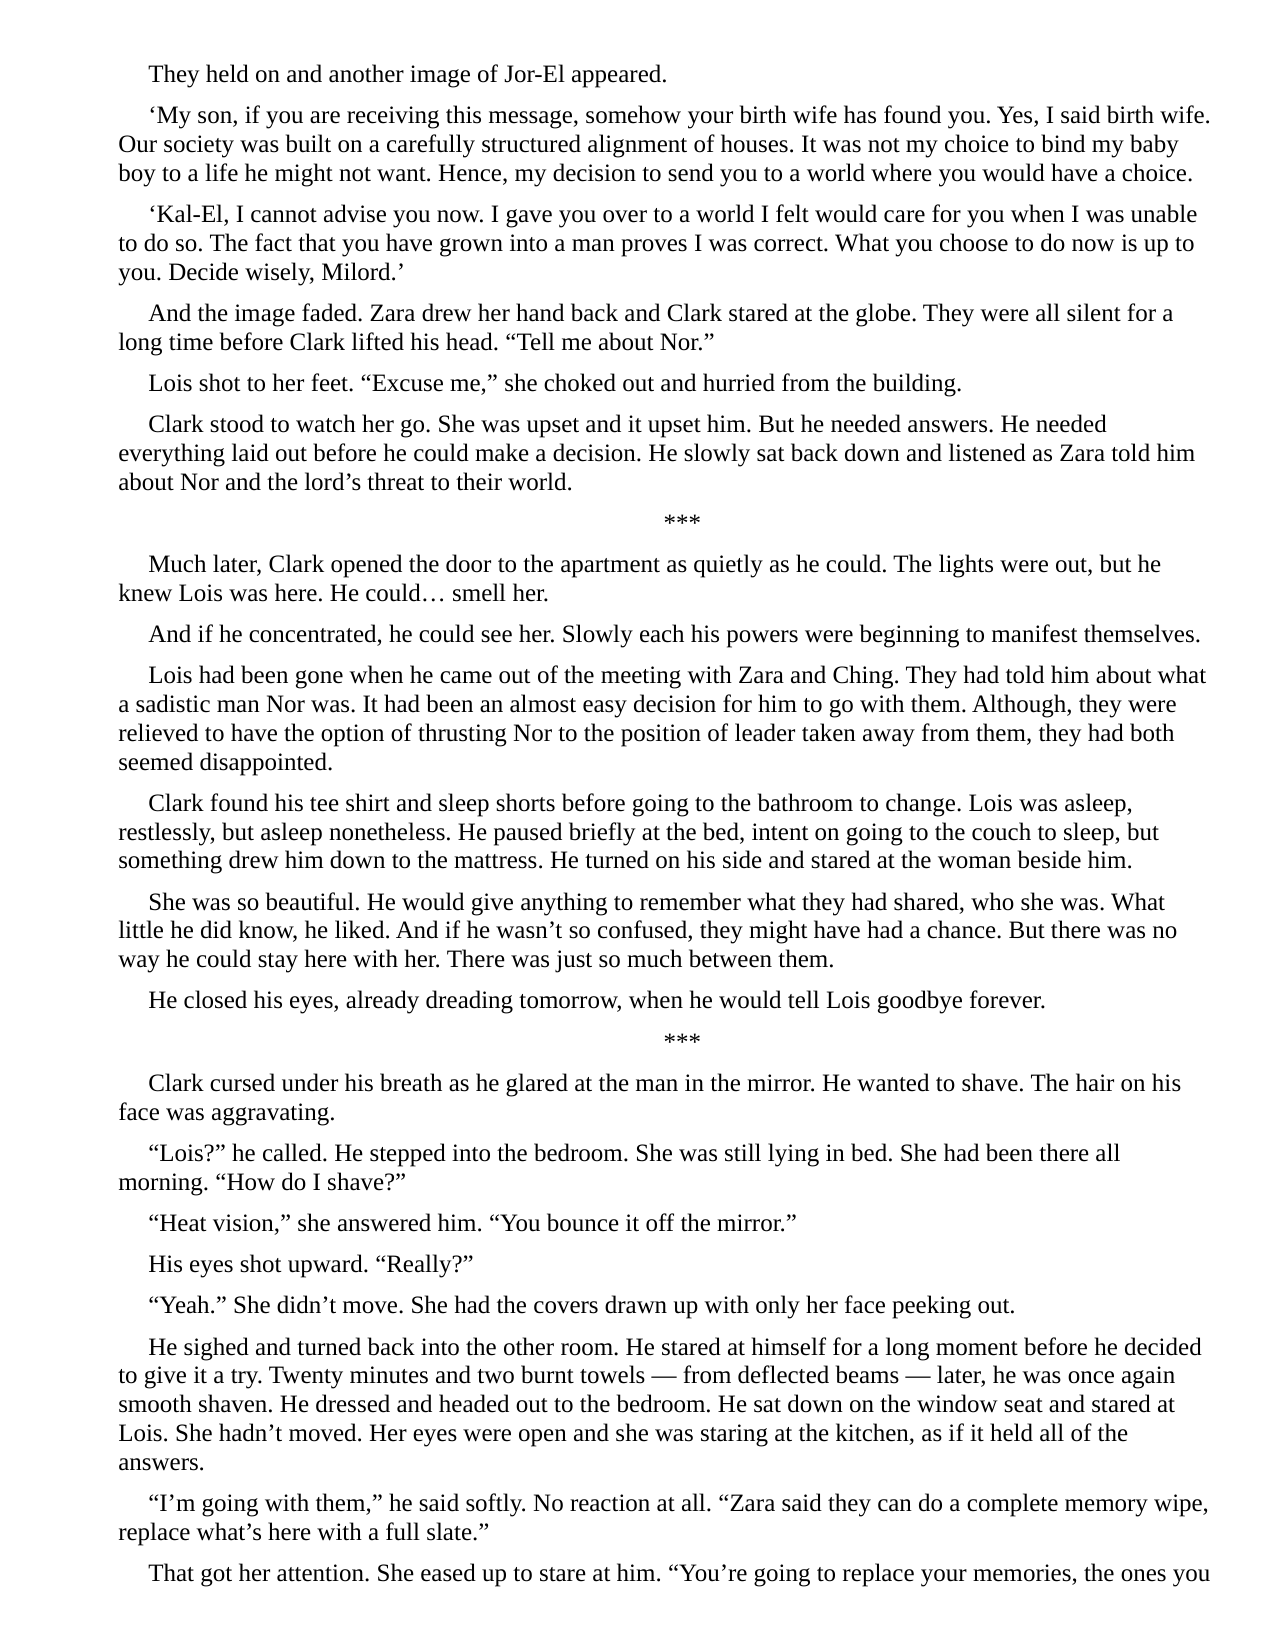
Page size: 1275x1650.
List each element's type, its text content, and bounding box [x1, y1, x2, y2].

text *** [118, 1027, 1216, 1055]
text Clark cursed under his breath as he glared at the man in the mirror. He wanted to shave. The hair on his face was aggravating. [118, 1068, 1216, 1125]
text She was so beautiful. He would give anything to remember what they had shared, who she was. What little he did know, he liked. And if he wasn’t so confused, they might have had a chance. But there was no way he could stay here with her. There was just so much between them. [118, 887, 1216, 973]
text ‘Kal-El, I cannot advise you now. I gave you over to a world I felt would care for you when I was unable to do so. The fact that you have grown into a man proves I was correct. What you choose to do now is up to you. Decide wisely, Milord.’ [118, 199, 1216, 285]
text “Lois?” he called. He stepped into the bedroom. She was still lying in bed. She had been there all morning. “How do I shave?” [118, 1138, 1216, 1195]
text His eyes shot upward. “Really?” [118, 1249, 1216, 1278]
text Clark found his tee shirt and sleep shorts before going to the bathroom to change. Lois was asleep, restlessly, but asleep nonetheless. He paused briefly at the bed, intent on going to the couch to sleep, but something drew him down to the mattress. He turned on his side and stared at the woman beside him. [118, 788, 1216, 874]
text ‘My son, if you are receiving this message, somehow your birth wife has found you. Yes, I said birth wife. Our society was built on a carefully structured alignment of houses. It was not my choice to bind my baby boy to a life he might not want. Hence, my decision to send you to a world where you would have a choice. [118, 100, 1216, 187]
text Lois had been gone when he came out of the meeting with Zara and Ching. They had told him about what a sadistic man Nor was. It had been an almost easy decision for him to go with them. Although, they were relieved to have the option of thrusting Nor to the position of leader taken away from them, they had both seemed disappointed. [118, 660, 1216, 775]
text And the image faded. Zara drew her hand back and Clark stared at the globe. They were all silent for a long time before Clark lifted his head. “Tell me about Nor.” [118, 298, 1216, 355]
text He closed his eyes, already dreading tomorrow, when he would tell Lois goodbye forever. [118, 985, 1216, 1014]
text “I’m going with them,” he said softly. No reaction at all. “Zara said they can do a complete memory wipe, replace what’s here with a full slate.” [118, 1488, 1216, 1545]
text Much later, Clark opened the door to the apartment as quietly as he could. The lights were out, but he knew Lois was here. He could… smell her. [118, 549, 1216, 607]
text And if he concentrated, he could see her. Slowly each his powers were beginning to manifest themselves. [118, 619, 1216, 648]
text Lois shot to her feet. “Excuse me,” she choked out and hurried from the building. [118, 368, 1216, 397]
text They held on and another image of Jor-El appeared. [118, 59, 1216, 88]
text He sighed and turned back into the other room. He stared at himself for a long moment before he decided to give it a try. Twenty minutes and two burnt towels — from deflected beams — later, he was once again smooth shaven. He dressed and headed out to the bedroom. He sat down on the window seat and stared at Lois. She hadn’t moved. Her eyes were open and she was staring at the kitchen, as if it held all of the answers. [118, 1332, 1216, 1475]
text That got her attention. She eased up to stare at him. “You’re going to replace your memories, the ones you [118, 1558, 1216, 1587]
text Clark stood to watch her go. She was upset and it upset him. But he needed answers. He needed everything laid out before he could make a decision. He slowly sat back down and listened as Zara told him about Nor and the lord’s threat to their world. [118, 409, 1216, 495]
text “Heat vision,” she answered him. “You bounce it off the mirror.” [118, 1208, 1216, 1237]
text “Yeah.” She didn’t move. She had the covers drawn up with only her face peeking out. [118, 1290, 1216, 1319]
text *** [118, 508, 1216, 537]
